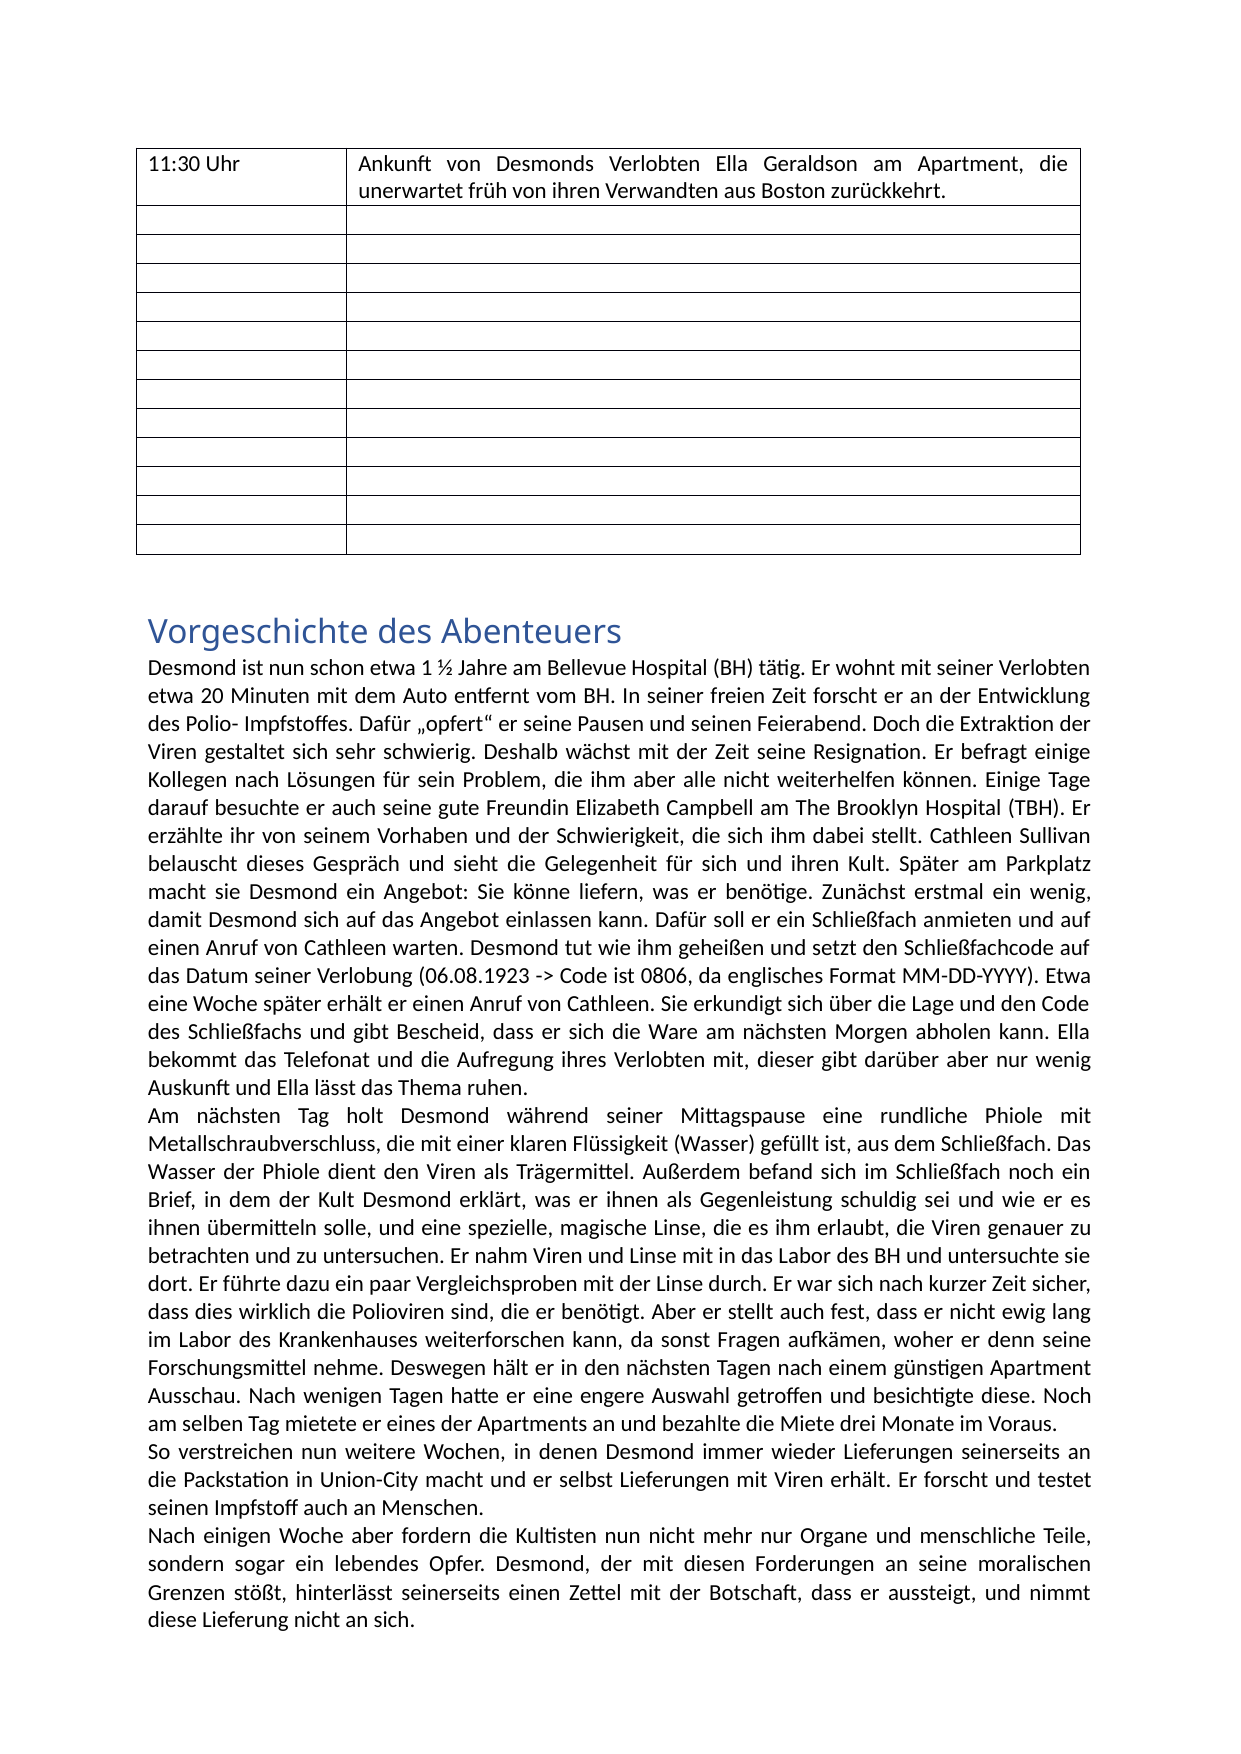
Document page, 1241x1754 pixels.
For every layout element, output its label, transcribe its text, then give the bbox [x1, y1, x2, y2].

table_cell [347, 351, 1080, 379]
table_cell [347, 206, 1080, 234]
table_cell [137, 409, 346, 437]
table_cell [347, 235, 1080, 263]
table_cell [137, 438, 346, 466]
table_cell [137, 293, 346, 321]
table_cell [347, 264, 1080, 292]
table_cell [347, 467, 1080, 495]
table_cell [137, 322, 346, 350]
table_cell 11:30 Uhr [137, 149, 346, 205]
table_cell [137, 467, 346, 495]
table_cell [137, 264, 346, 292]
table_cell [347, 293, 1080, 321]
table_cell [137, 351, 346, 379]
text Desmond ist nun schon etwa 1 ½ Jahre am Bellevue Hospital (BH) tätig. Er wohnt mit seiner Verlobten etwa 20 Minuten mit dem Auto entfernt vom BH. In seiner freien Zeit forscht er an der Entwicklung des Polio- Impfstoffes. Dafür „opfert“ er seine Pausen und seinen Feierabend. Doch die Extraktion der Viren gestaltet sich sehr schwierig. Deshalb wächst mit der Zeit seine Resignation. Er befragt einige Kollegen nach Lösungen für sein Problem, die ihm aber alle nicht weiterhelfen können. Einige Tage darauf besuchte er auch seine gute Freundin Elizabeth Campbell am The Brooklyn Hospital (TBH). Er erzählte ihr von seinem Vorhaben und der Schwierigkeit, die sich ihm dabei stellt. Cathleen Sullivan belauscht dieses Gespräch und sieht die Gelegenheit für sich und ihren Kult. Später am Parkplatz macht sie Desmond ein Angebot: Sie könne liefern, was er benötige. Zunächst erstmal ein wenig, damit Desmond sich auf das Angebot einlassen kann. Dafür soll er ein Schließfach anmieten und auf einen Anruf von Cathleen warten. Desmond tut wie ihm geheißen und setzt den Schließfachcode auf das Datum seiner Verlobung (06.08.1923 -> Code ist 0806, da englisches Format MM-DD-YYYY). Etwa eine Woche später erhält er einen Anruf von Cathleen. Sie erkundigt sich über die Lage und den Code des Schließfachs und gibt Bescheid, dass er sich die Ware am nächsten Morgen abholen kann. Ella bekommt das Telefonat und die Aufregung ihres Verlobten mit, dieser gibt darüber aber nur wenig Auskunft und Ella lässt das Thema ruhen. [148, 653, 1093, 1101]
table_cell [347, 438, 1080, 466]
table_cell [137, 206, 346, 234]
table_cell [137, 235, 346, 263]
table_cell [347, 525, 1080, 553]
text Am nächsten Tag holt Desmond während seiner Mittagspause eine rundliche Phiole mit Metallschraubverschluss, die mit einer klaren Flüssigkeit (Wasser) gefüllt ist, aus dem Schließfach. Das Wasser der Phiole dient den Viren als Trägermittel. Außerdem befand sich im Schließfach noch ein Brief, in dem der Kult Desmond erklärt, was er ihnen als Gegenleistung schuldig sei und wie er es ihnen übermitteln solle, und eine spezielle, magische Linse, die es ihm erlaubt, die Viren genauer zu betrachten und zu untersuchen. Er nahm Viren und Linse mit in das Labor des BH und untersuchte sie dort. Er führte dazu ein paar Vergleichsproben mit der Linse durch. Er war sich nach kurzer Zeit sicher, dass dies wirklich die Polioviren sind, die er benötigt. Aber er stellt auch fest, dass er nicht ewig lang im Labor des Krankenhauses weiterforschen kann, da sonst Fragen aufkämen, woher er denn seine Forschungsmittel nehme. Deswegen hält er in den nächsten Tagen nach einem günstigen Apartment Ausschau. Nach wenigen Tagen hatte er eine engere Auswahl getroffen und besichtigte diese. Noch am selben Tag mietete er eines der Apartments an und bezahlte die Miete drei Monate im Voraus. [148, 1101, 1093, 1437]
table_cell [347, 380, 1080, 408]
table_cell [347, 322, 1080, 350]
table_cell [137, 525, 346, 553]
table_cell [347, 409, 1080, 437]
table_cell [137, 380, 346, 408]
table_cell [347, 496, 1080, 524]
table_cell [137, 496, 346, 524]
text Nach einigen Woche aber fordern die Kultisten nun nicht mehr nur Organe und menschliche Teile, sondern sogar ein lebendes Opfer. Desmond, der mit diesen Forderungen an seine moralischen Grenzen stößt, hinterlässt seinerseits einen Zettel mit der Botschaft, dass er aussteigt, und nimmt diese Lieferung nicht an sich. [148, 1522, 1093, 1634]
text So verstreichen nun weitere Wochen, in denen Desmond immer wieder Lieferungen seinerseits an die Packstation in Union-City macht und er selbst Lieferungen mit Viren erhält. Er forscht und testet seinen Impfstoff auch an Menschen. [148, 1437, 1093, 1522]
table_cell Ankunft von Desmonds Verlobten Ella Geraldson am Apartment, die unerwartet früh von ihren Verwandten aus Boston zurückkehrt. [347, 149, 1080, 205]
subtitle Vorgeschichte des Abenteuers [148, 607, 1093, 653]
